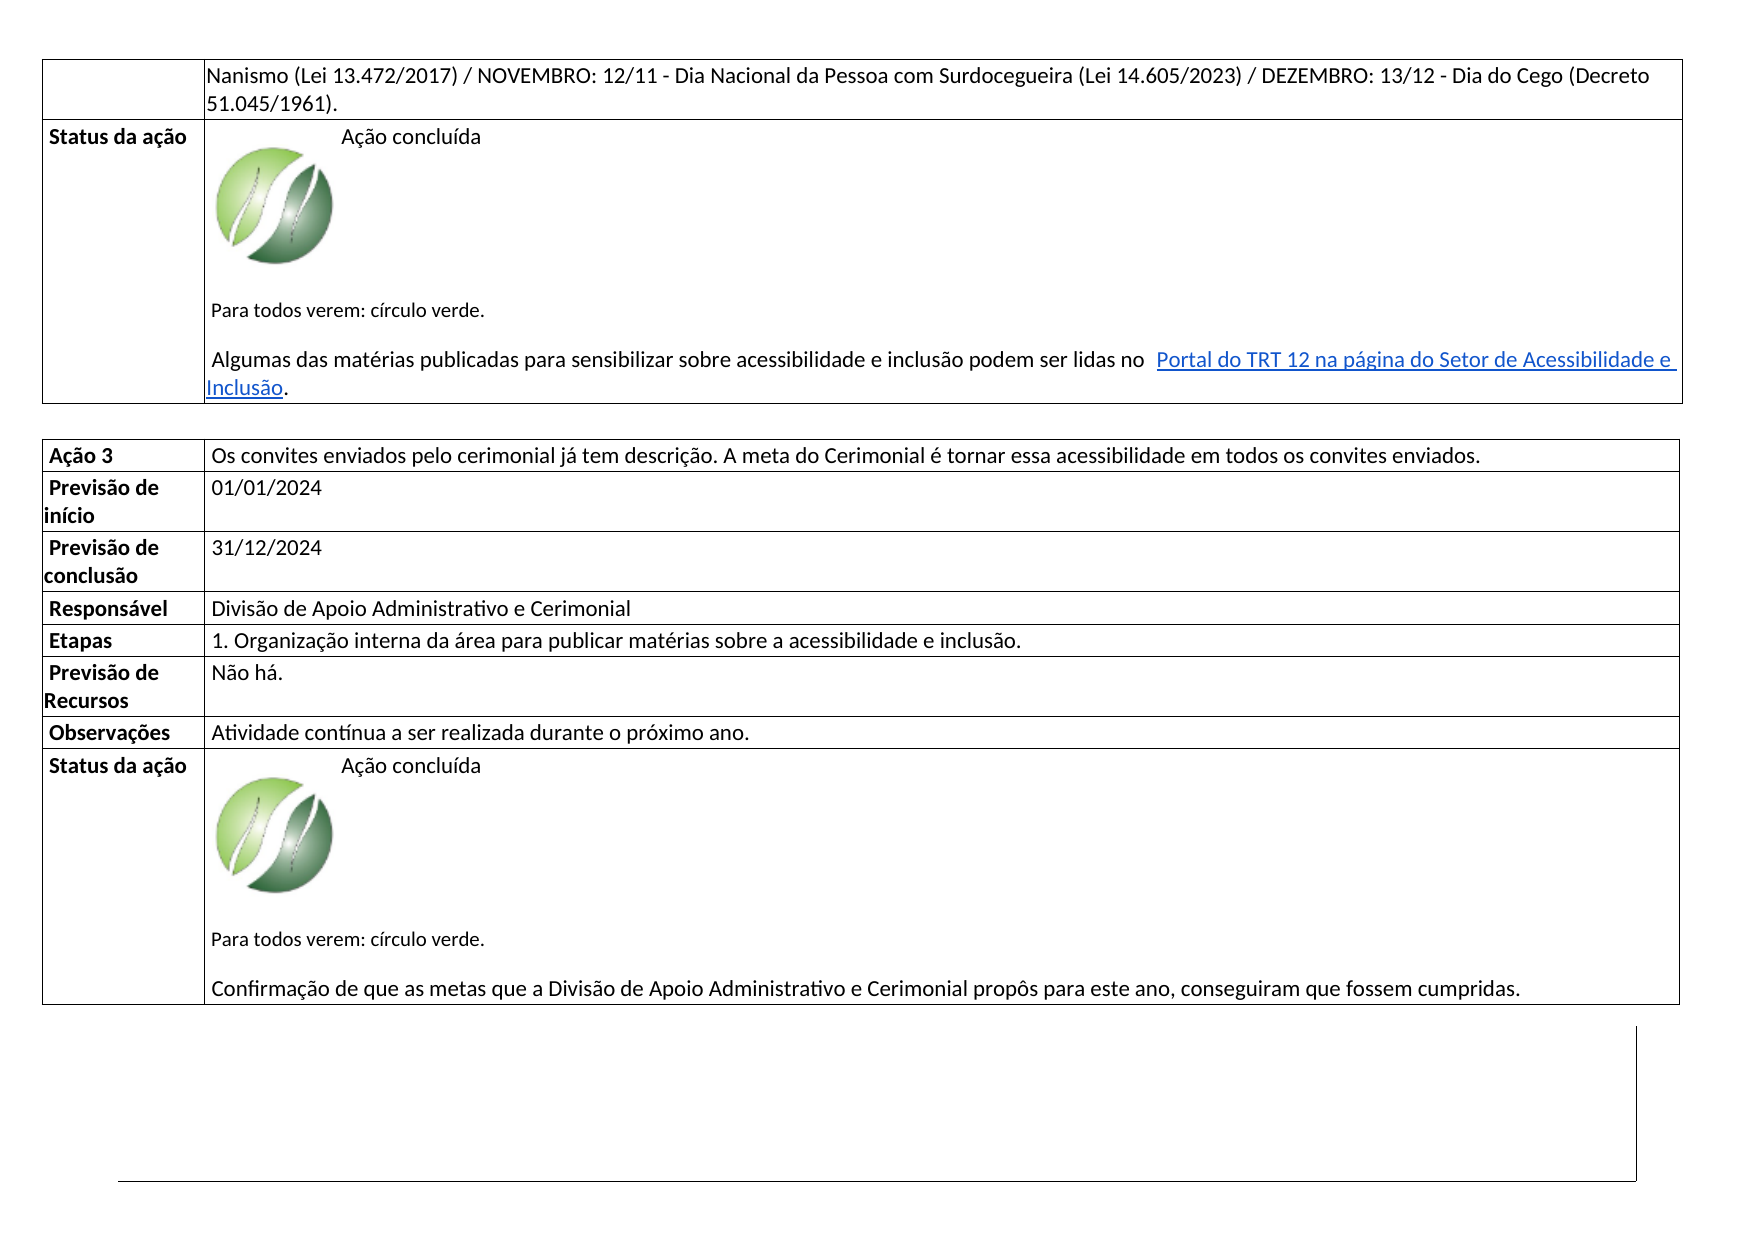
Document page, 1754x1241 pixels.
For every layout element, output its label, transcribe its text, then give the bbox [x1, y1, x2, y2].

table_header Ação 3 [43, 440, 204, 471]
table_cell Ação concluída Para todos verem: círculo verde. Confirmação de que as metas que a Divisão de Apoio Administrativo e Cerimonial propôs para este ano, conseguiram que fossem cumpridas. [205, 749, 1679, 1004]
table_cell 1. Organização interna da área para publicar matérias sobre a acessibilidade e inclusão. [205, 625, 1679, 656]
table_cell 31/12/2024 [205, 532, 1679, 591]
table_cell Divisão de Apoio Administrativo e Cerimonial [205, 592, 1679, 623]
table_cell 01/01/2024 [205, 472, 1679, 531]
table_cell Status da ação [43, 120, 204, 403]
table_cell Previsão de início [43, 472, 204, 531]
table_header Os convites enviados pelo cerimonial já tem descrição. A meta do Cerimonial é tornar essa acessibilidade em todos os convites enviados. [205, 440, 1679, 471]
table_cell Nanismo (Lei 13.472/2017) / NOVEMBRO: 12/11 - Dia Nacional da Pessoa com Surdocegueira (Lei 14.605/2023) / DEZEMBRO: 13/12 - Dia do Cego (Decreto 51.045/1961). [205, 60, 1682, 119]
table_cell Responsável [43, 592, 204, 623]
table_cell Não há. [205, 657, 1679, 716]
table_cell Atividade contínua a ser realizada durante o próximo ano. [205, 717, 1679, 748]
table_cell Previsão de conclusão [43, 532, 204, 591]
table_cell [43, 60, 204, 119]
table_cell Observações [43, 717, 204, 748]
table_cell Ação concluída Para todos verem: círculo verde. Algumas das matérias publicadas para sensibilizar sobre acessibilidade e inclusão podem ser lidas no Portal do TRT 12 na página do Setor de Acessibilidade e Inclusão. [205, 120, 1682, 403]
table_cell Previsão de Recursos [43, 657, 204, 716]
table_cell Etapas [43, 625, 204, 656]
table_cell Status da ação [43, 749, 204, 1004]
